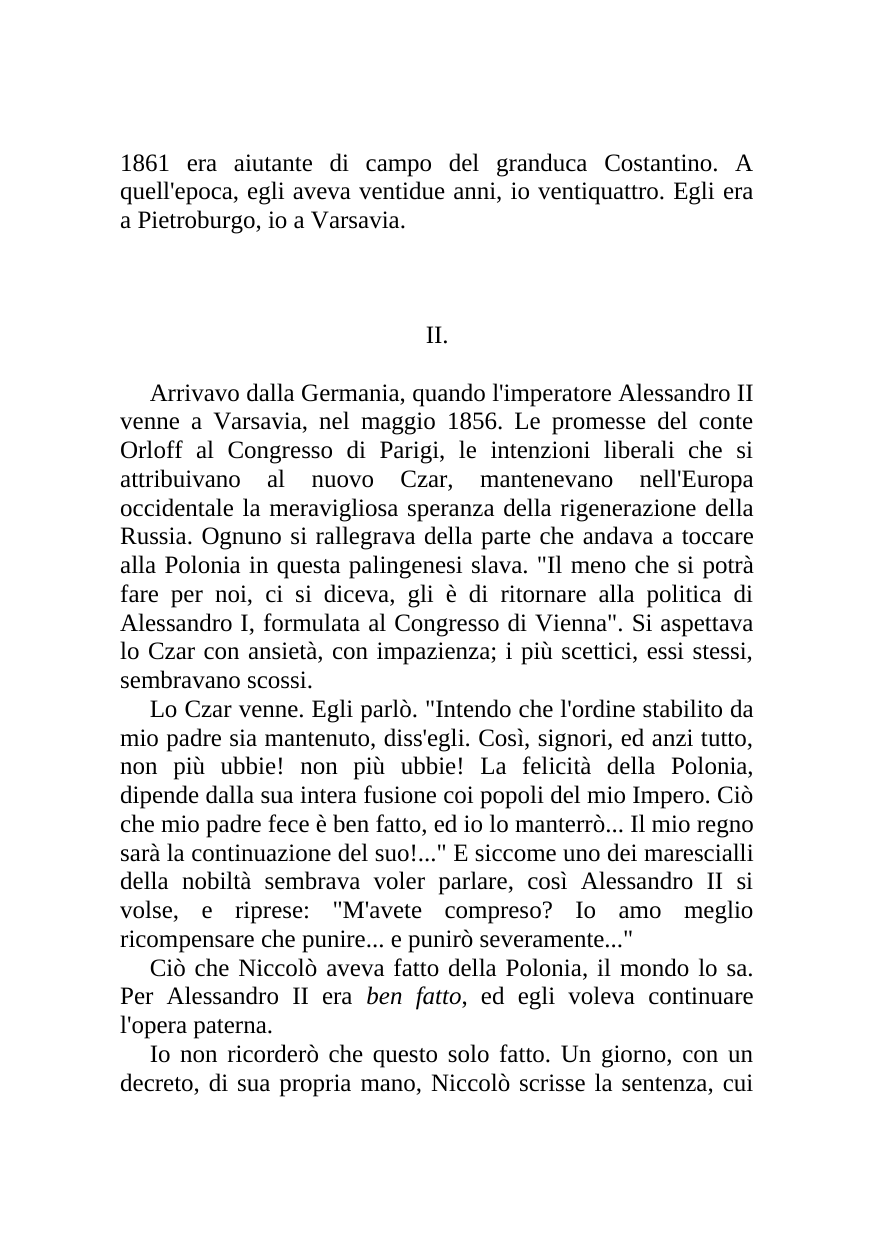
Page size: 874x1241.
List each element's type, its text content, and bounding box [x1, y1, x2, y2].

text Lo Czar venne. Egli parlò. "Intendo che l'ordine stabilito da mio padre sia mantenuto, diss'egli. Così, signori, ed anzi tutto, non più ubbie! non più ubbie! La felicità della Polonia, dipende dalla sua intera fusione coi popoli del mio Impero. Ciò che mio padre fece è ben fatto, ed io lo manterrò... Il mio regno sarà la continuazione del suo!..." E siccome uno dei marescialli della nobiltà sembrava voler parlare, così Alessandro II si volse, e riprese: "M'avete compreso? Io amo meglio ricompensare che punire... e punirò severamente..." [120, 694, 754, 953]
text 1861 era aiutante di campo del granduca Costantino. A quell'epoca, egli aveva ventidue anni, io ventiquattro. Egli era a Pietroburgo, io a Varsavia. [120, 148, 754, 234]
text Io non ricorderò che questo solo fatto. Un giorno, con un decreto, di sua propria mano, Niccolò scrisse la sentenza, cui [120, 1039, 754, 1096]
text Arrivavo dalla Germania, quando l'imperatore Alessandro II venne a Varsavia, nel maggio 1856. Le promesse del conte Orloff al Congresso di Parigi, le intenzioni liberali che si attribuivano al nuovo Czar, mantenevano nell'Europa occidentale la meravigliosa speranza della rigenerazione della Russia. Ognuno si rallegrava della parte che andava a toccare alla Polonia in questa palingenesi slava. "Il meno che si potrà fare per noi, ci si diceva, gli è di ritornare alla politica di Alessandro I, formulata al Congresso di Vienna". Si aspettava lo Czar con ansietà, con impazienza; i più scettici, essi stessi, sembravano scossi. [120, 378, 754, 694]
text II. [120, 320, 754, 349]
text Ciò che Niccolò aveva fatto della Polonia, il mondo lo sa. Per Alessandro II era ben fatto, ed egli voleva continuare l'opera paterna. [120, 953, 754, 1039]
